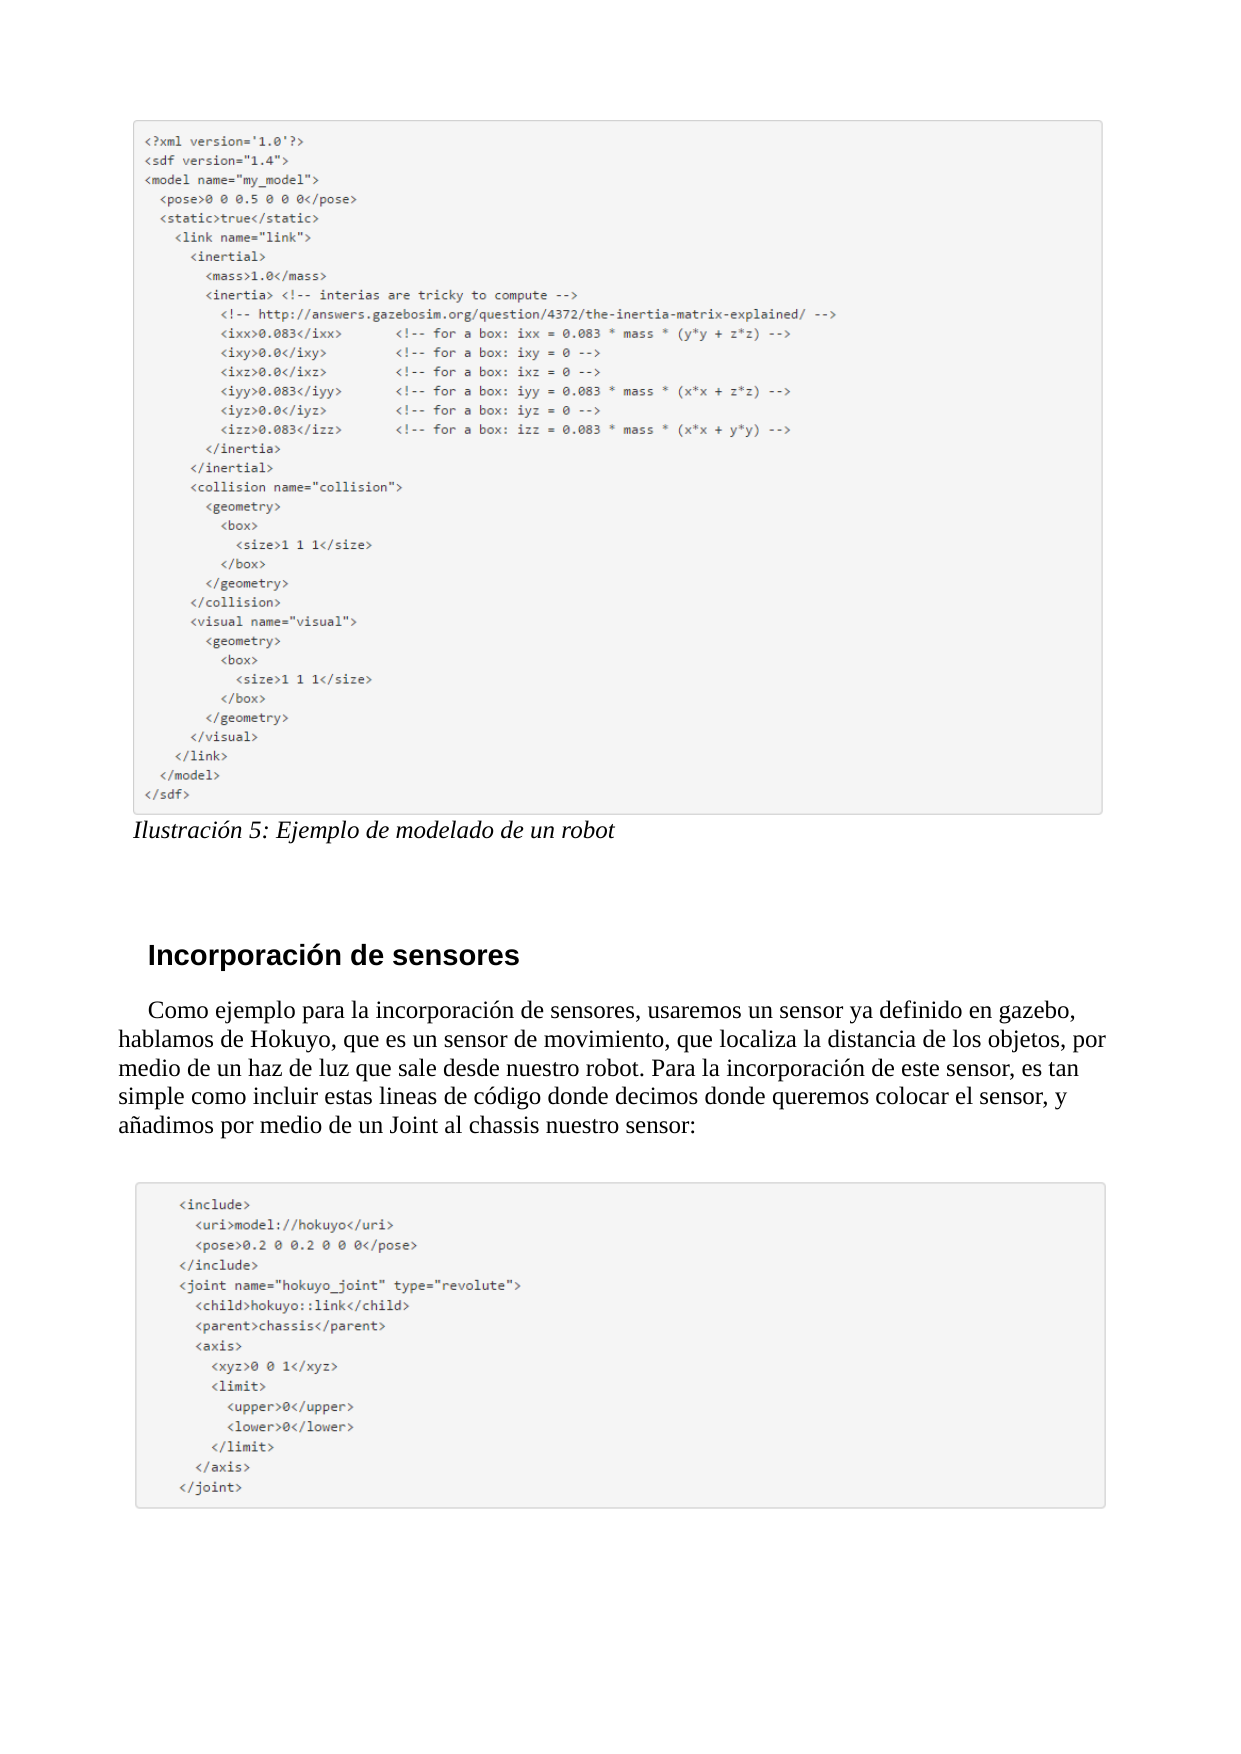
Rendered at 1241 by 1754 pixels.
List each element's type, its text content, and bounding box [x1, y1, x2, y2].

text Ilustración 5: Ejemplo de modelado de un robot [133, 816, 1107, 844]
subtitle Incorporación de sensores [148, 938, 1122, 972]
text Como ejemplo para la incorporación de sensores, usaremos un sensor ya definido en gazebo, hablamos de Hokuyo, que es un sensor de movimiento, que localiza la distancia de los objetos, por medio de un haz de luz que sale desde nuestro robot. Para la incorporación de este sensor, es tan simple como incluir estas lineas de código donde decimos donde queremos colocar el sensor, y añadimos por medio de un Joint al chassis nuestro sensor: [118, 995, 1122, 1139]
